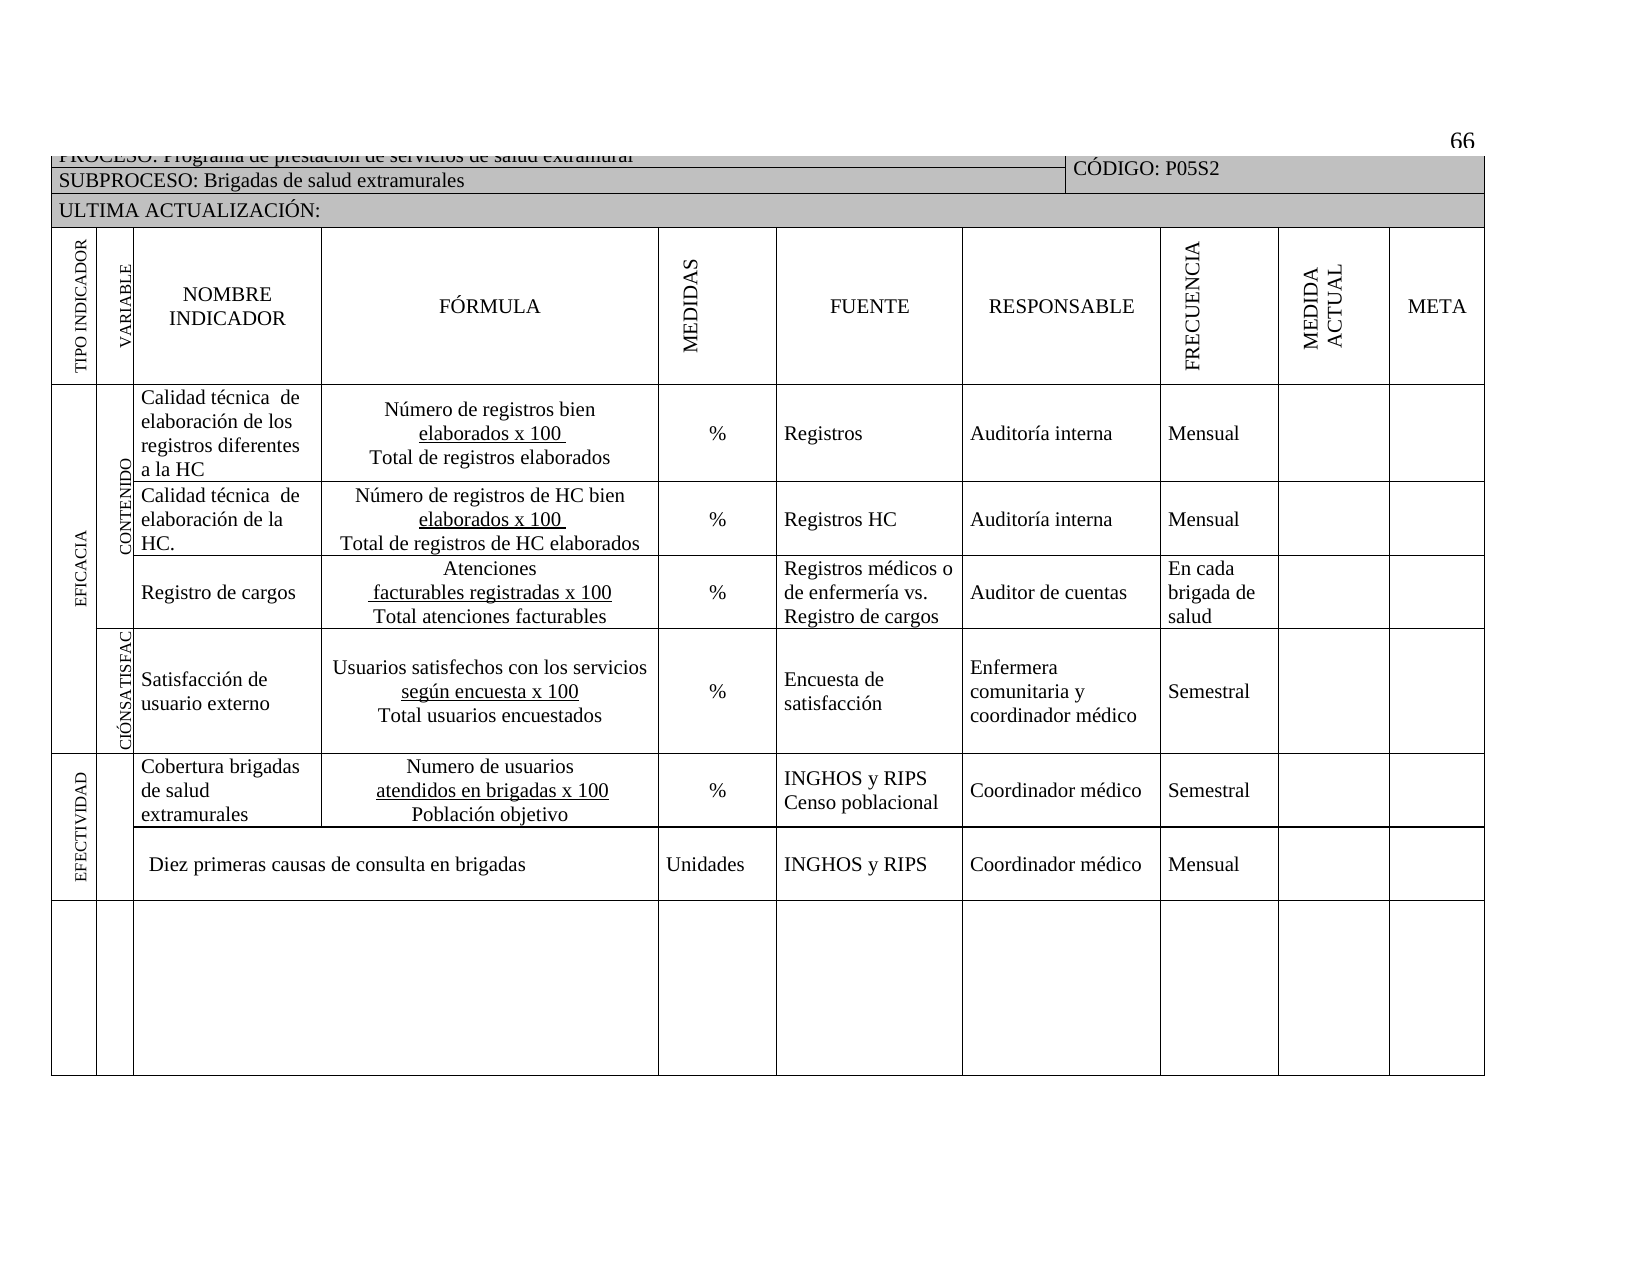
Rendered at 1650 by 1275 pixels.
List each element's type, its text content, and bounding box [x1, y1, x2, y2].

table_cell RESPONSABLE [963, 228, 1160, 384]
table_cell Unidades [659, 828, 776, 900]
table_cell Usuarios satisfechos con los servicios según encuesta x 100 Total usuarios encuestados [322, 629, 658, 753]
table_cell FUENTE [777, 228, 962, 384]
table_cell Auditoría interna [963, 482, 1160, 555]
table_cell Diez primeras causas de consulta en brigadas [134, 828, 658, 900]
table_cell % [659, 754, 776, 826]
table_cell SATISFAC CIÓN [97, 629, 133, 753]
table_cell NOMBRE INDICADOR [134, 228, 321, 384]
table_cell Registro de cargos [134, 556, 321, 628]
table_cell [1279, 556, 1389, 628]
table_cell INGHOS y RIPS [777, 828, 962, 900]
table_cell [659, 901, 776, 1075]
table_header CÓDIGO: P05S2 [1066, 156, 1484, 192]
table_cell % [659, 556, 776, 628]
table_cell % [659, 385, 776, 481]
table_cell [1279, 754, 1389, 826]
table_cell EFICACIA [52, 385, 96, 753]
table_cell Satisfacción de usuario externo [134, 629, 321, 753]
table_cell Numero de usuarios atendidos en brigadas x 100 Población objetivo [322, 754, 658, 826]
table_cell [1390, 629, 1484, 753]
table_cell Coordinador médico [963, 828, 1160, 900]
table_cell Atenciones facturables registradas x 100 Total atenciones facturables [322, 556, 658, 628]
table_cell [963, 901, 1160, 1075]
table_cell [1390, 828, 1484, 900]
table_cell Número de registros bien elaborados x 100 Total de registros elaborados [322, 385, 658, 481]
table_cell Registros HC [777, 482, 962, 555]
table_cell Calidad técnica de elaboración de la HC. [134, 482, 321, 555]
table_cell [1279, 385, 1389, 481]
table_cell Auditor de cuentas [963, 556, 1160, 628]
table_cell Registros [777, 385, 962, 481]
table_cell En cada brigada de salud [1161, 556, 1278, 628]
table_cell [1161, 901, 1278, 1075]
table_cell Semestral [1161, 629, 1278, 753]
text 66 [42, 126, 1474, 148]
table_cell Calidad técnica de elaboración de los registros diferentes a la HC [134, 385, 321, 481]
table_cell VARIABLE [97, 228, 133, 384]
table_cell SUBPROCESO: Brigadas de salud extramurales [52, 168, 1065, 192]
table_cell [134, 901, 658, 1075]
table_cell META [1390, 228, 1484, 384]
table_cell Número de registros de HC bien elaborados x 100 Total de registros de HC elaborados [322, 482, 658, 555]
table_cell MEDIDA ACTUAL [1279, 228, 1389, 384]
table_cell [1279, 482, 1389, 555]
table_cell TIPO INDICADOR [52, 228, 96, 384]
table_cell Auditoría interna [963, 385, 1160, 481]
table_cell Cobertura brigadas de salud extramurales [134, 754, 321, 826]
table_cell Enfermera comunitaria y coordinador médico [963, 629, 1160, 753]
table_cell [1279, 629, 1389, 753]
table_cell Mensual [1161, 385, 1278, 481]
table_cell Mensual [1161, 828, 1278, 900]
table_cell EFECTIVIDAD [52, 754, 96, 900]
table_cell [52, 901, 96, 1075]
table_cell ULTIMA ACTUALIZACIÓN: [52, 194, 1484, 227]
table_cell % [659, 482, 776, 555]
table_cell % [659, 629, 776, 753]
table_cell [1390, 385, 1484, 481]
table_cell Registros médicos o de enfermería vs. Registro de cargos [777, 556, 962, 628]
table_cell MEDIDAS [659, 228, 776, 384]
table_cell [97, 754, 133, 900]
table_cell [1279, 828, 1389, 900]
table_cell CONTENIDO [97, 385, 133, 628]
table_cell [777, 901, 962, 1075]
table_cell INGHOS y RIPS Censo poblacional [777, 754, 962, 826]
table_cell [1390, 901, 1484, 1075]
table_cell [1390, 482, 1484, 555]
table_header PROCESO: Programa de prestación de servicios de salud extramural [52, 156, 1065, 167]
table_cell [1390, 754, 1484, 826]
table_cell [1279, 901, 1389, 1075]
table_cell [97, 901, 133, 1075]
table_cell FRECUENCIA [1161, 228, 1278, 384]
table_cell Mensual [1161, 482, 1278, 555]
table_cell [1390, 556, 1484, 628]
table_cell Encuesta de satisfacción [777, 629, 962, 753]
table_cell Semestral [1161, 754, 1278, 826]
table_cell FÓRMULA [322, 228, 658, 384]
table_cell Coordinador médico [963, 754, 1160, 826]
